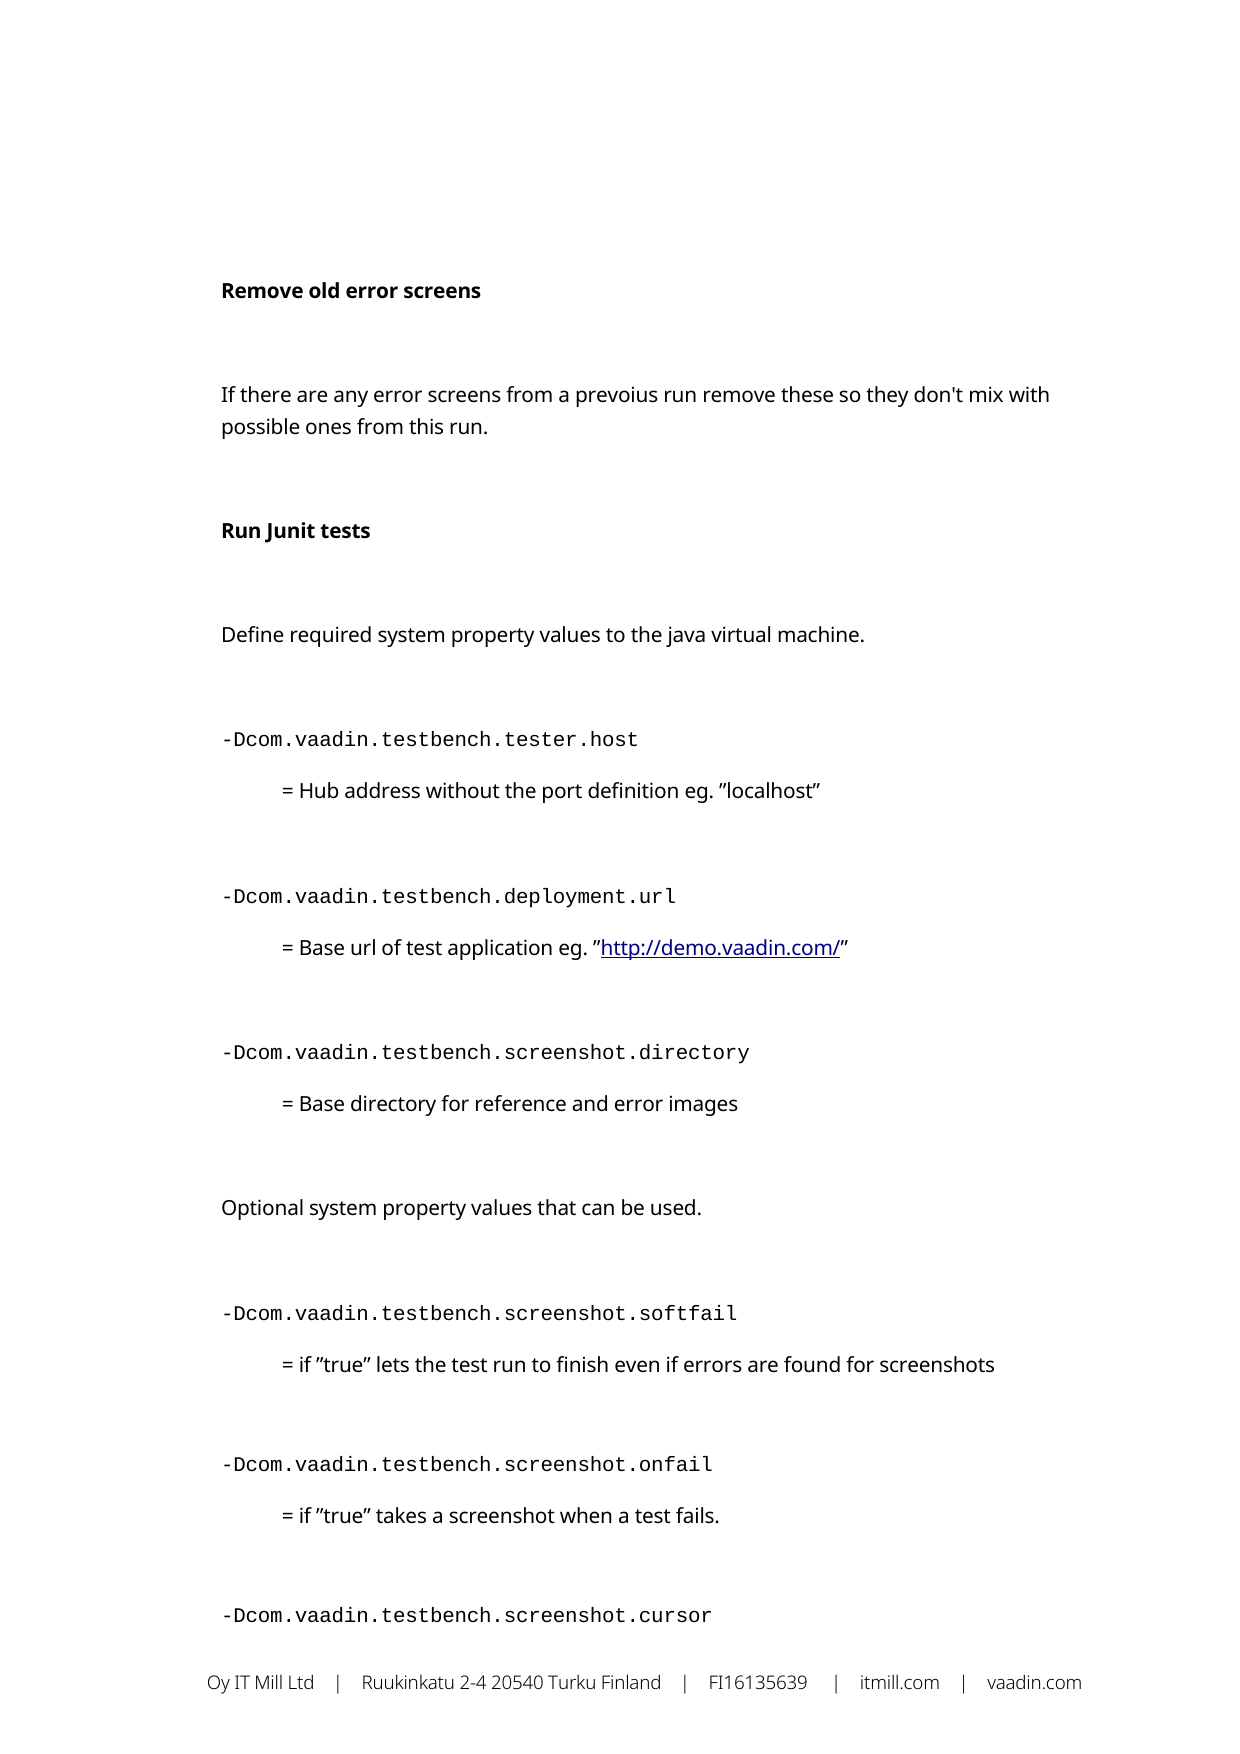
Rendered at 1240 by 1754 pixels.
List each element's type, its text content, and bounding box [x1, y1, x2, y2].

text = Base directory for reference and error images [221, 1089, 1092, 1118]
text -Dcom.vaadin.testbench.screenshot.softfail [221, 1298, 1092, 1326]
text -Dcom.vaadin.testbench.screenshot.cursor [221, 1605, 1092, 1628]
text Optional system property values that can be used. [221, 1193, 1092, 1222]
text Remove old error screens [221, 276, 1092, 305]
text = Base url of test application eg. ”http://demo.vaadin.com/” [221, 933, 1092, 961]
text Define required system property values to the java virtual machine. [221, 620, 1092, 649]
text = if ”true” lets the test run to finish even if errors are found for screenshots [221, 1350, 1092, 1378]
text -Dcom.vaadin.testbench.screenshot.onfail [221, 1454, 1092, 1478]
text -Dcom.vaadin.testbench.deployment.url [221, 881, 1092, 909]
text -Dcom.vaadin.testbench.tester.host [221, 724, 1092, 753]
text -Dcom.vaadin.testbench.screenshot.directory [221, 1037, 1092, 1066]
text = Hub address without the port definition eg. ”localhost” [221, 777, 1092, 805]
text = if ”true” takes a screenshot when a test fails. [221, 1501, 1092, 1529]
text If there are any error screens from a prevoius run remove these so they don't mix with possible ones from this run. [221, 381, 1092, 440]
text Run Junit tests [221, 516, 1092, 544]
